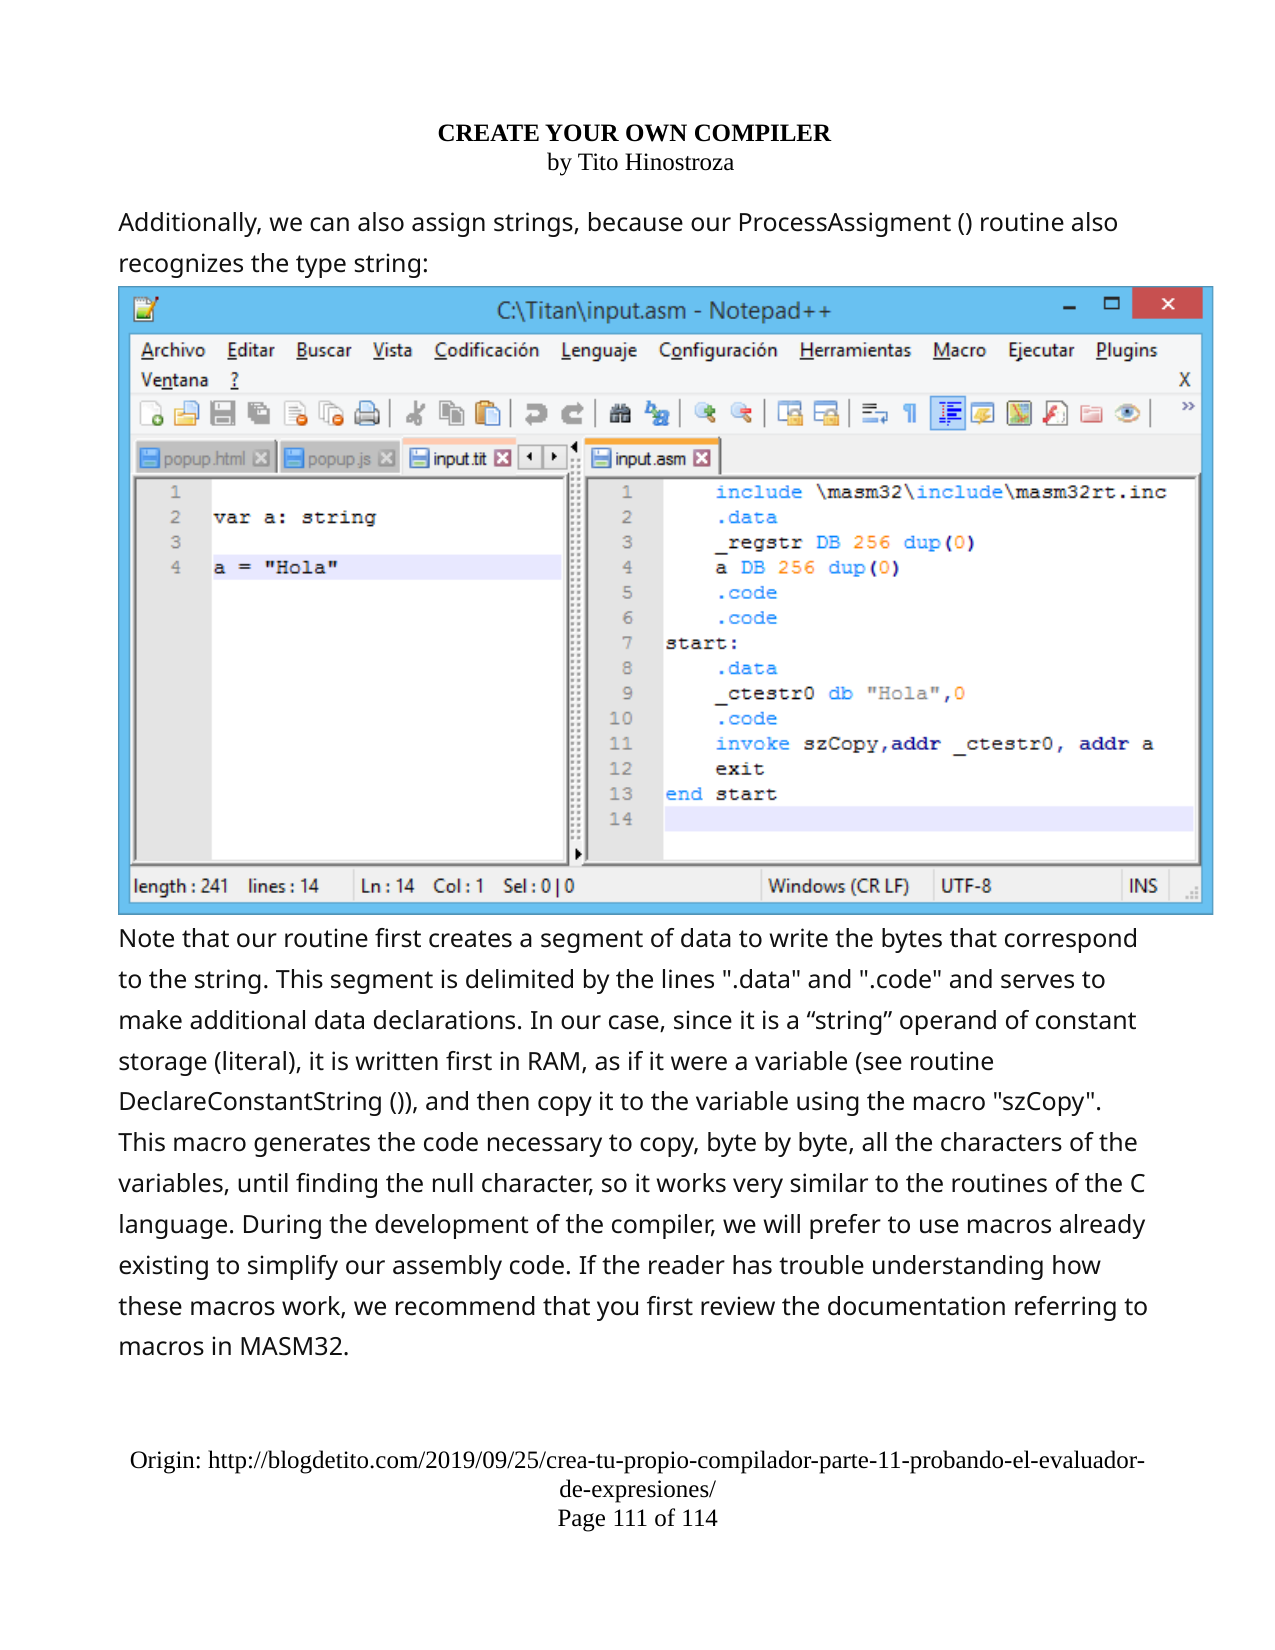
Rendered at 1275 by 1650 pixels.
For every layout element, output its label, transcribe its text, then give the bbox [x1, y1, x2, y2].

picture [118, 286, 1214, 915]
text Additionally, we can also assign strings, because our ProcessAssigment () routine also recognizes the type string: [118, 205, 1157, 280]
text This macro generates the code necessary to copy, byte by byte, all the characters of the variables, until finding the null character, so it works very similar to the routines of the C language. During the development of the compiler, we will prefer to use macros already existing to simplify our assembly code. If the reader has trouble understanding how these macros work, we recommend that you first review the documentation referring to macros in MASM32. [118, 1125, 1157, 1363]
text Note that our routine first creates a segment of data to write the bytes that correspond to the string. This segment is delimited by the lines ".data" and ".code" and serves to make additional data declarations. In our case, since it is a “string” operand of constant storage (literal), it is written first in RAM, as if it were a variable (see routine DeclareConstantString ()), and then copy it to the variable using the macro "szCopy". [118, 921, 1157, 1118]
